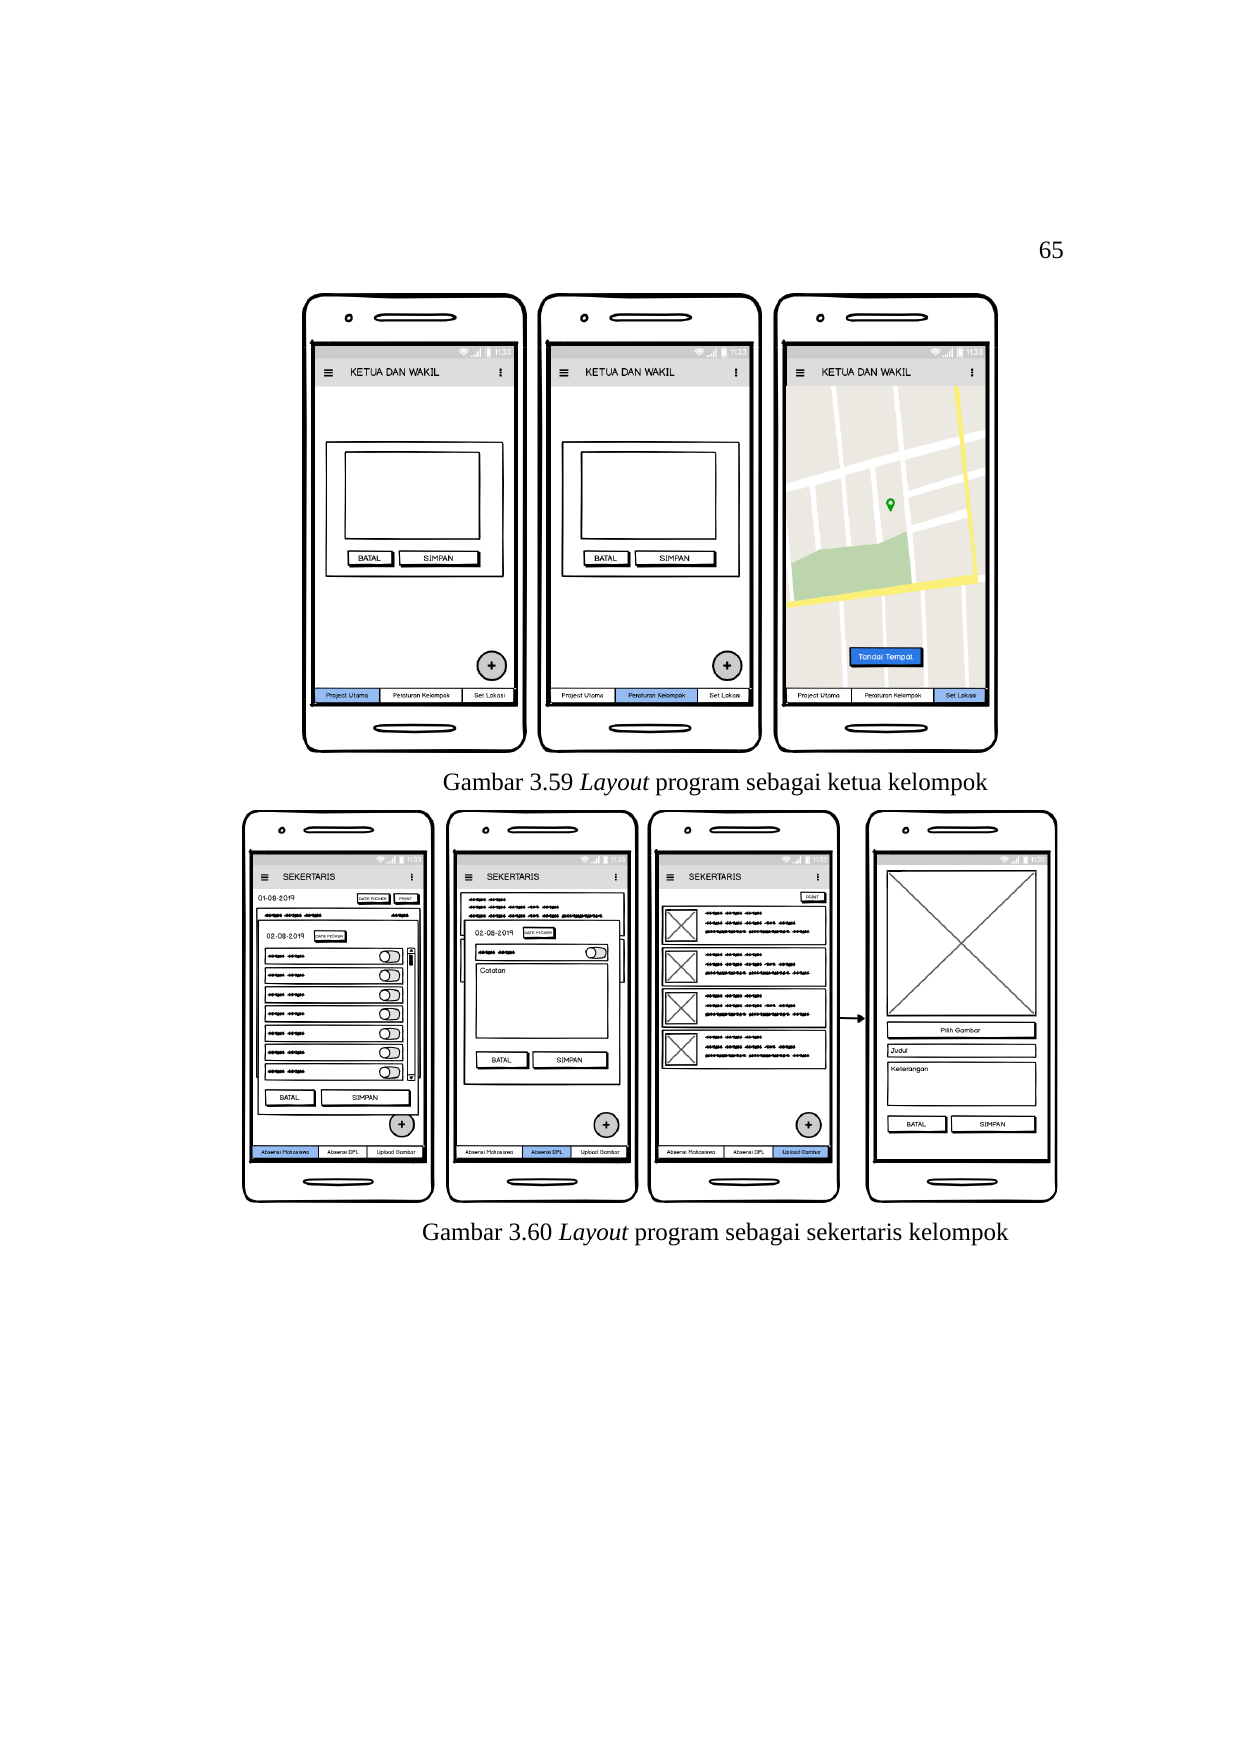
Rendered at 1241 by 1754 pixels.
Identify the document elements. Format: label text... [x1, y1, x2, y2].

text Gambar 3.60 Layout program sebagai sekertaris kelompok [367, 1203, 1063, 1246]
picture [241, 810, 1058, 1203]
picture [301, 293, 998, 753]
text Gambar 3.59 Layout program sebagai ketua kelompok [367, 753, 1063, 796]
